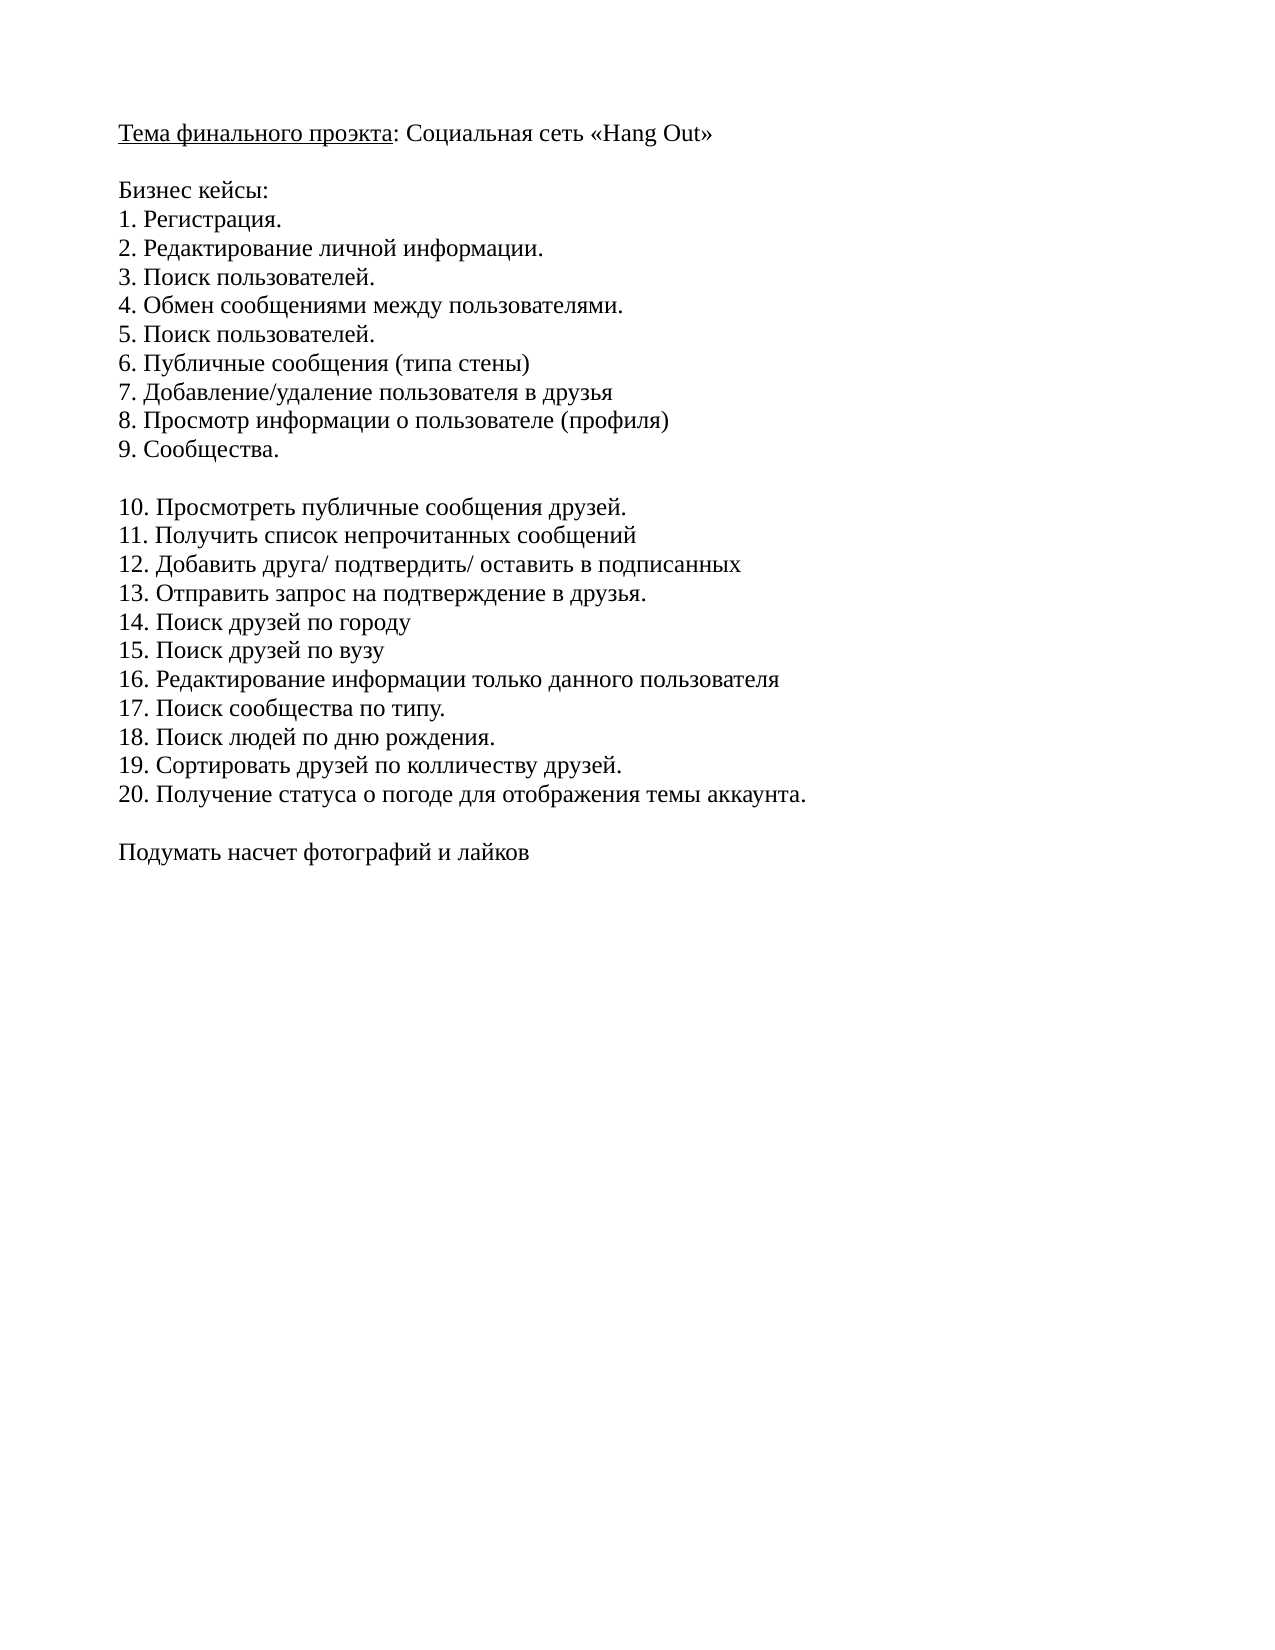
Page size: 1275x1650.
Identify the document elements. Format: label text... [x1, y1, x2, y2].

text 19. Сортировать друзей по колличеству друзей. [118, 751, 1157, 779]
text 20. Получение статуса о погоде для отображения темы аккаунта. [118, 779, 1157, 808]
text Бизнес кейсы: [118, 176, 1157, 204]
text 5. Поиск пользователей. [118, 319, 1157, 348]
text 15. Поиск друзей по вузу [118, 636, 1157, 664]
text 11. Получить список непрочитанных сообщений [118, 521, 1157, 549]
text 17. Поиск сообщества по типу. [118, 693, 1157, 722]
text 16. Редактирование информации только данного пользователя [118, 664, 1157, 693]
text 18. Поиск людей по дню рождения. [118, 722, 1157, 751]
text 14. Поиск друзей по городу [118, 607, 1157, 636]
text 12. Добавить друга/ подтвердить/ оставить в подписанных [118, 549, 1157, 578]
text 3. Поиск пользователей. [118, 262, 1157, 291]
text 6. Публичные сообщения (типа стены) [118, 348, 1157, 377]
text Тема финального проэкта: Социальная сеть «Hang Out» [118, 118, 1157, 147]
text 2. Редактирование личной информации. [118, 233, 1157, 262]
text 8. Просмотр информации о пользователе (профиля) [118, 406, 1157, 434]
text 1. Регистрация. [118, 204, 1157, 233]
text Подумать насчет фотографий и лайков [118, 837, 1157, 866]
text 9. Сообщества. [118, 434, 1157, 463]
text 10. Просмотреть публичные сообщения друзей. [118, 492, 1157, 521]
text 7. Добавление/удаление пользователя в друзья [118, 377, 1157, 406]
text 4. Обмен сообщениями между пользователями. [118, 291, 1157, 319]
text 13. Отправить запрос на подтверждение в друзья. [118, 578, 1157, 607]
